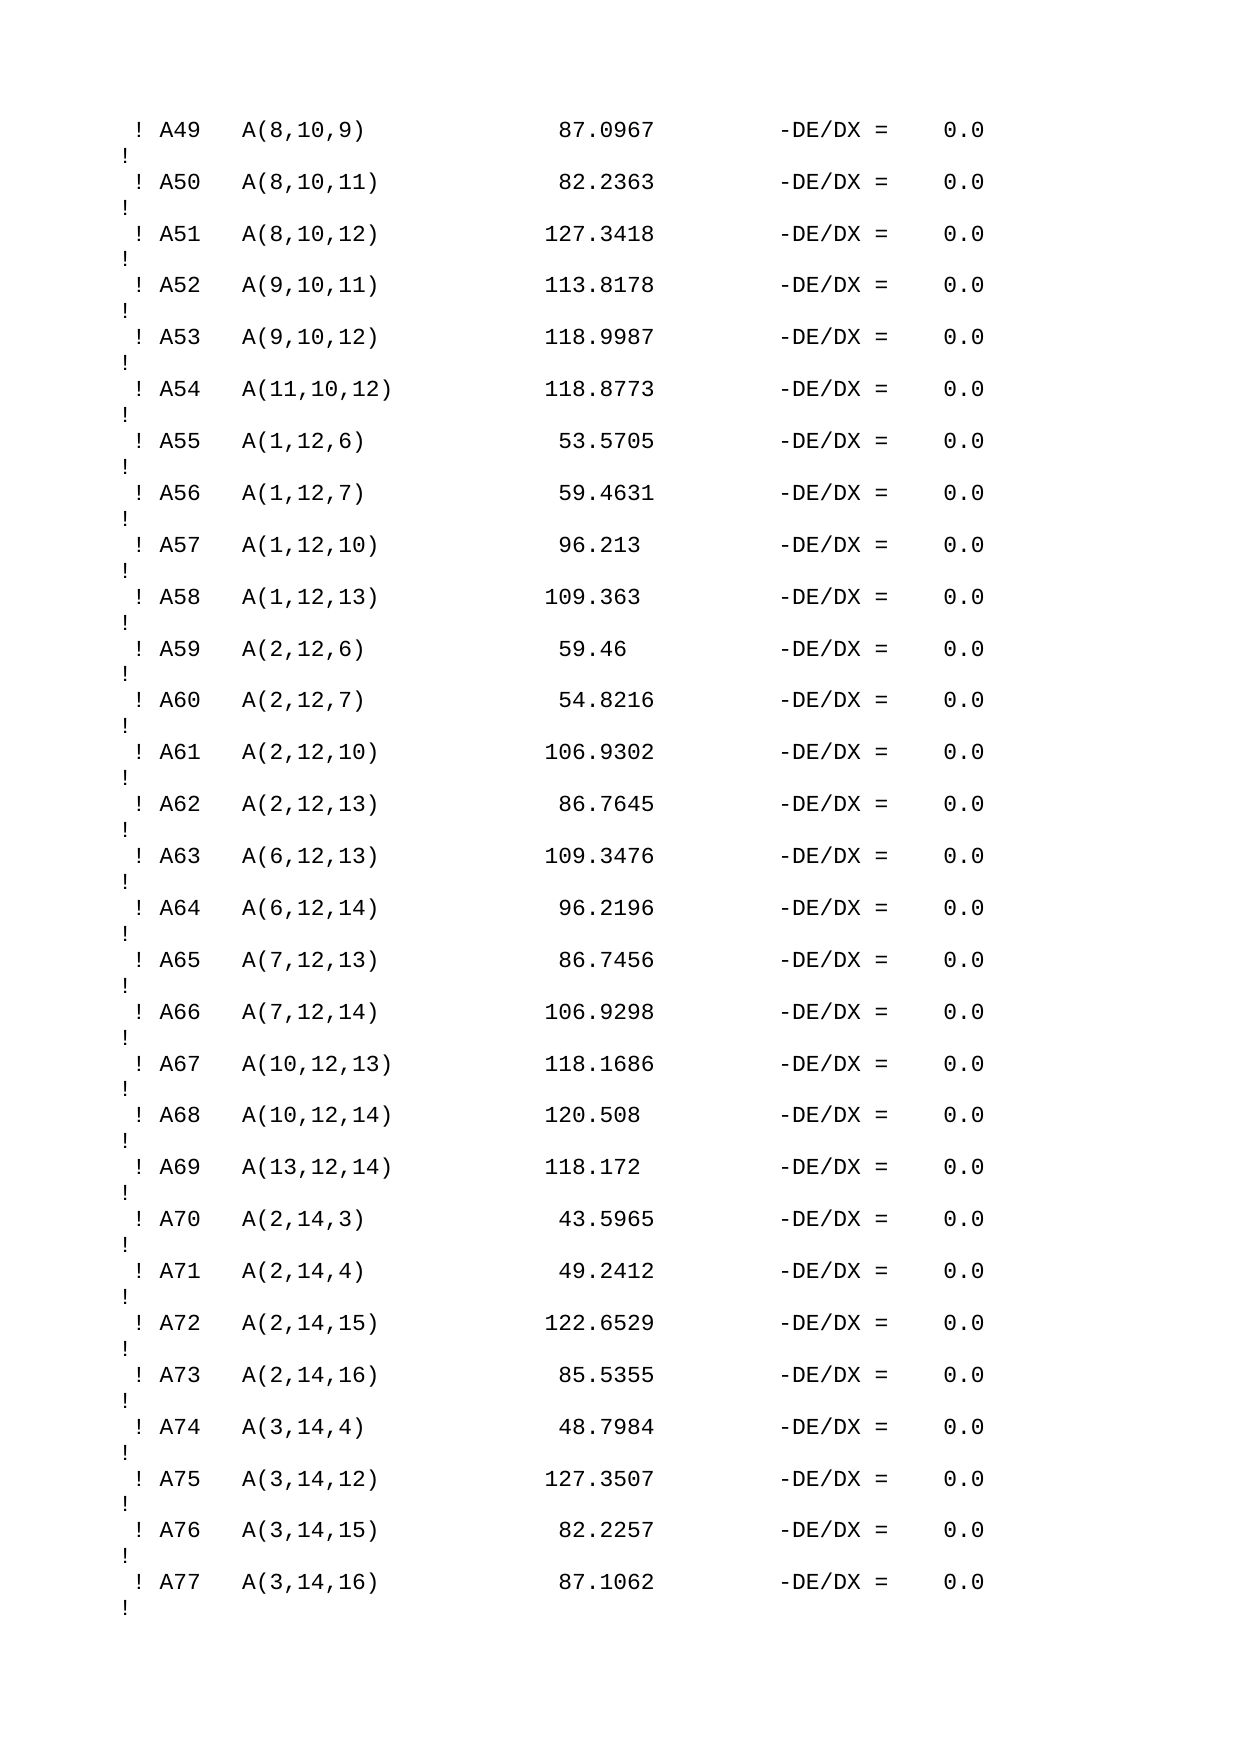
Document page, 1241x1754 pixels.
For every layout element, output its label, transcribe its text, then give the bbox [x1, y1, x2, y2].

text ! A61 A(2,12,10) 106.9302 -DE/DX = 0.0 ! [118, 741, 1122, 792]
text ! A68 A(10,12,14) 120.508 -DE/DX = 0.0 ! [118, 1104, 1122, 1156]
text ! A77 A(3,14,16) 87.1062 -DE/DX = 0.0 ! [118, 1571, 1122, 1622]
text ! A76 A(3,14,15) 82.2257 -DE/DX = 0.0 ! [118, 1519, 1122, 1571]
text ! A50 A(8,10,11) 82.2363 -DE/DX = 0.0 ! [118, 170, 1122, 222]
text ! A59 A(2,12,6) 59.46 -DE/DX = 0.0 ! [118, 637, 1122, 689]
text ! A51 A(8,10,12) 127.3418 -DE/DX = 0.0 ! [118, 222, 1122, 274]
text ! A65 A(7,12,13) 86.7456 -DE/DX = 0.0 ! [118, 948, 1122, 1000]
text ! A53 A(9,10,12) 118.9987 -DE/DX = 0.0 ! [118, 326, 1122, 377]
text ! A67 A(10,12,13) 118.1686 -DE/DX = 0.0 ! [118, 1052, 1122, 1104]
text ! A74 A(3,14,4) 48.7984 -DE/DX = 0.0 ! [118, 1415, 1122, 1467]
text ! A69 A(13,12,14) 118.172 -DE/DX = 0.0 ! [118, 1156, 1122, 1207]
text ! A75 A(3,14,12) 127.3507 -DE/DX = 0.0 ! [118, 1467, 1122, 1519]
text ! A71 A(2,14,4) 49.2412 -DE/DX = 0.0 ! [118, 1259, 1122, 1311]
text ! A72 A(2,14,15) 122.6529 -DE/DX = 0.0 ! [118, 1311, 1122, 1363]
text ! A63 A(6,12,13) 109.3476 -DE/DX = 0.0 ! [118, 844, 1122, 896]
text ! A73 A(2,14,16) 85.5355 -DE/DX = 0.0 ! [118, 1363, 1122, 1415]
text ! A60 A(2,12,7) 54.8216 -DE/DX = 0.0 ! [118, 689, 1122, 741]
text ! A56 A(1,12,7) 59.4631 -DE/DX = 0.0 ! [118, 481, 1122, 533]
text ! A70 A(2,14,3) 43.5965 -DE/DX = 0.0 ! [118, 1207, 1122, 1259]
text ! A58 A(1,12,13) 109.363 -DE/DX = 0.0 ! [118, 585, 1122, 637]
text ! A49 A(8,10,9) 87.0967 -DE/DX = 0.0 ! [118, 118, 1122, 170]
text ! A52 A(9,10,11) 113.8178 -DE/DX = 0.0 ! [118, 274, 1122, 326]
text ! A57 A(1,12,10) 96.213 -DE/DX = 0.0 ! [118, 533, 1122, 585]
text ! A64 A(6,12,14) 96.2196 -DE/DX = 0.0 ! [118, 896, 1122, 948]
text ! A54 A(11,10,12) 118.8773 -DE/DX = 0.0 ! [118, 377, 1122, 429]
text ! A66 A(7,12,14) 106.9298 -DE/DX = 0.0 ! [118, 1000, 1122, 1052]
text ! A62 A(2,12,13) 86.7645 -DE/DX = 0.0 ! [118, 792, 1122, 844]
text ! A55 A(1,12,6) 53.5705 -DE/DX = 0.0 ! [118, 429, 1122, 481]
